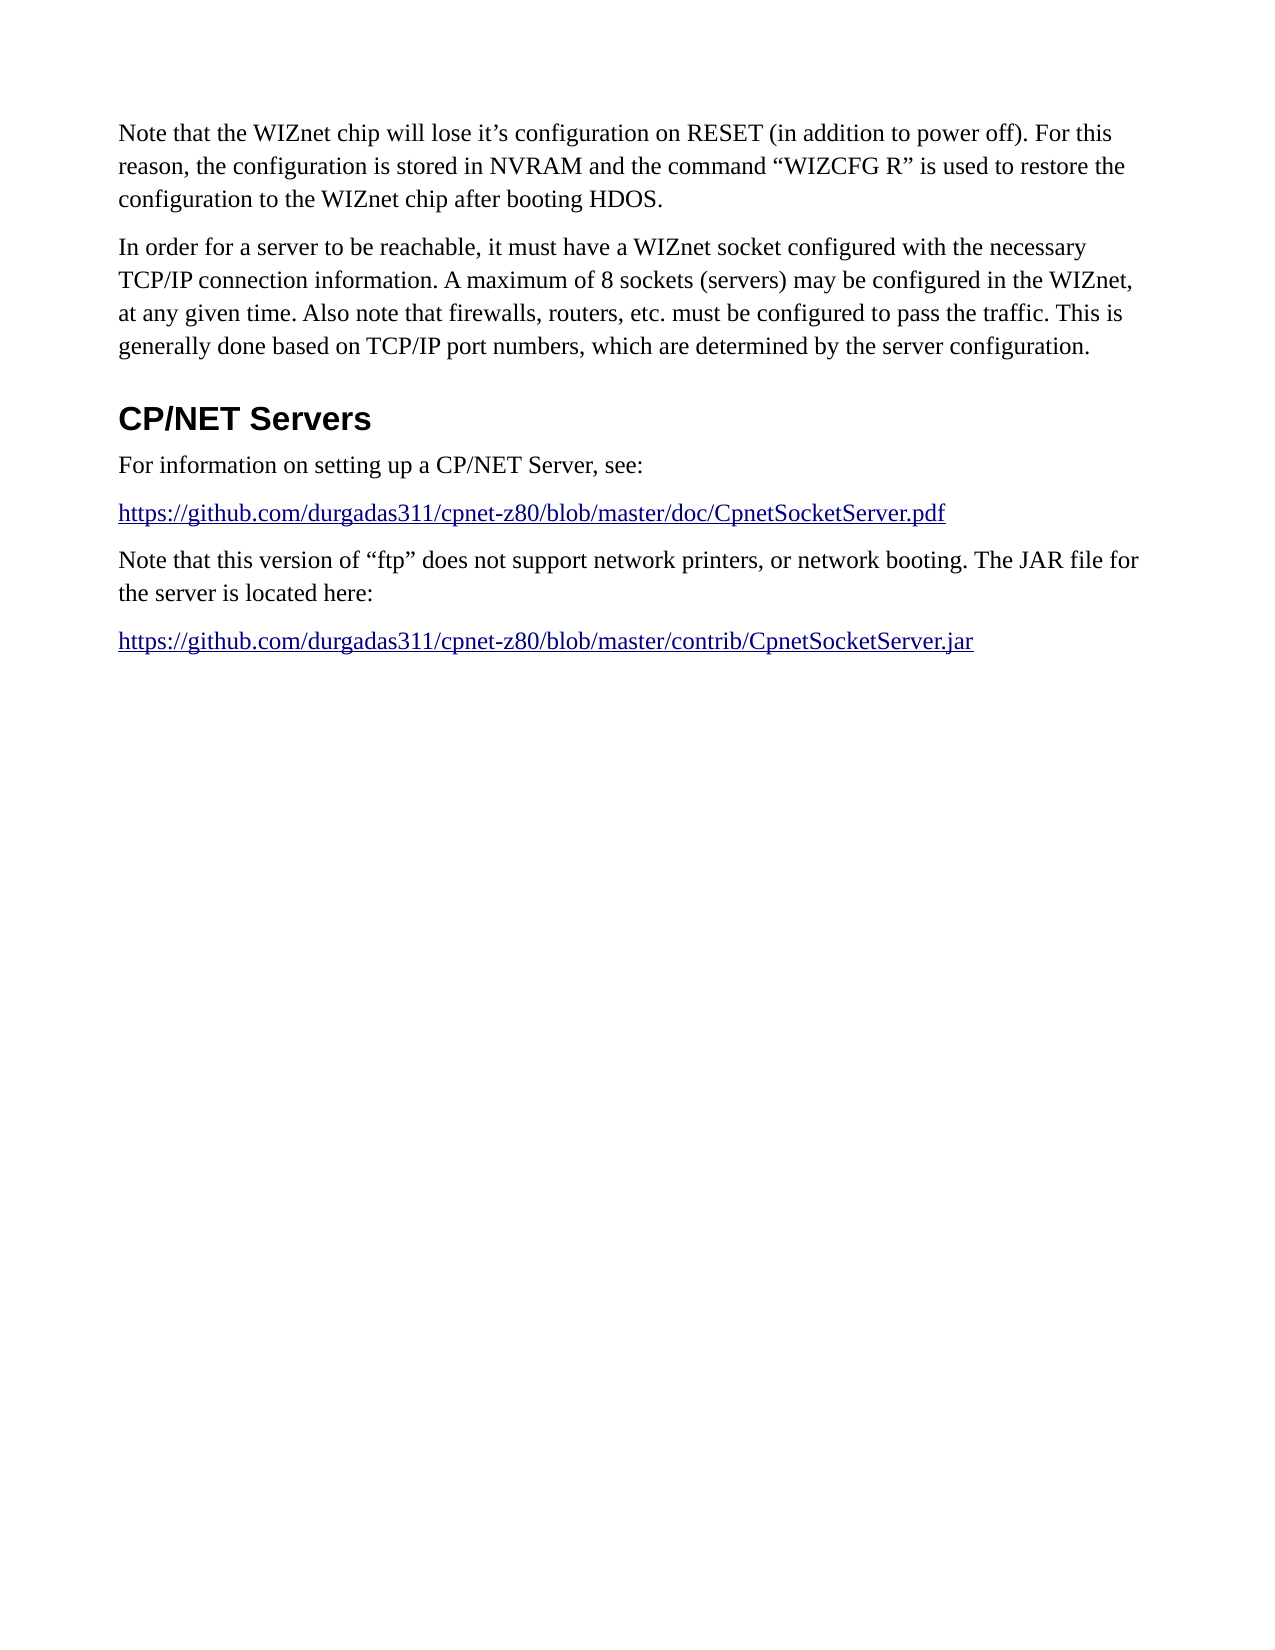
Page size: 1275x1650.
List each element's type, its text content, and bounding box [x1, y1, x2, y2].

text https://github.com/durgadas311/cpnet-z80/blob/master/contrib/CpnetSocketServer.jar [118, 626, 1157, 655]
text Note that the WIZnet chip will lose it’s configuration on RESET (in addition to power off). For this reason, the configuration is stored in NVRAM and the command “WIZCFG R” is used to restore the configuration to the WIZnet chip after booting HDOS. [118, 118, 1157, 213]
subtitle CP/NET Servers [118, 399, 1157, 438]
text https://github.com/durgadas311/cpnet-z80/blob/master/doc/CpnetSocketServer.pdf [118, 498, 1157, 527]
text For information on setting up a CP/NET Server, see: [118, 450, 1157, 479]
text In order for a server to be reachable, it must have a WIZnet socket configured with the necessary TCP/IP connection information. A maximum of 8 sockets (servers) may be configured in the WIZnet, at any given time. Also note that firewalls, routers, etc. must be configured to pass the traffic. This is generally done based on TCP/IP port numbers, which are determined by the server configuration. [118, 232, 1157, 359]
text Note that this version of “ftp” does not support network printers, or network booting. The JAR file for the server is located here: [118, 545, 1157, 607]
